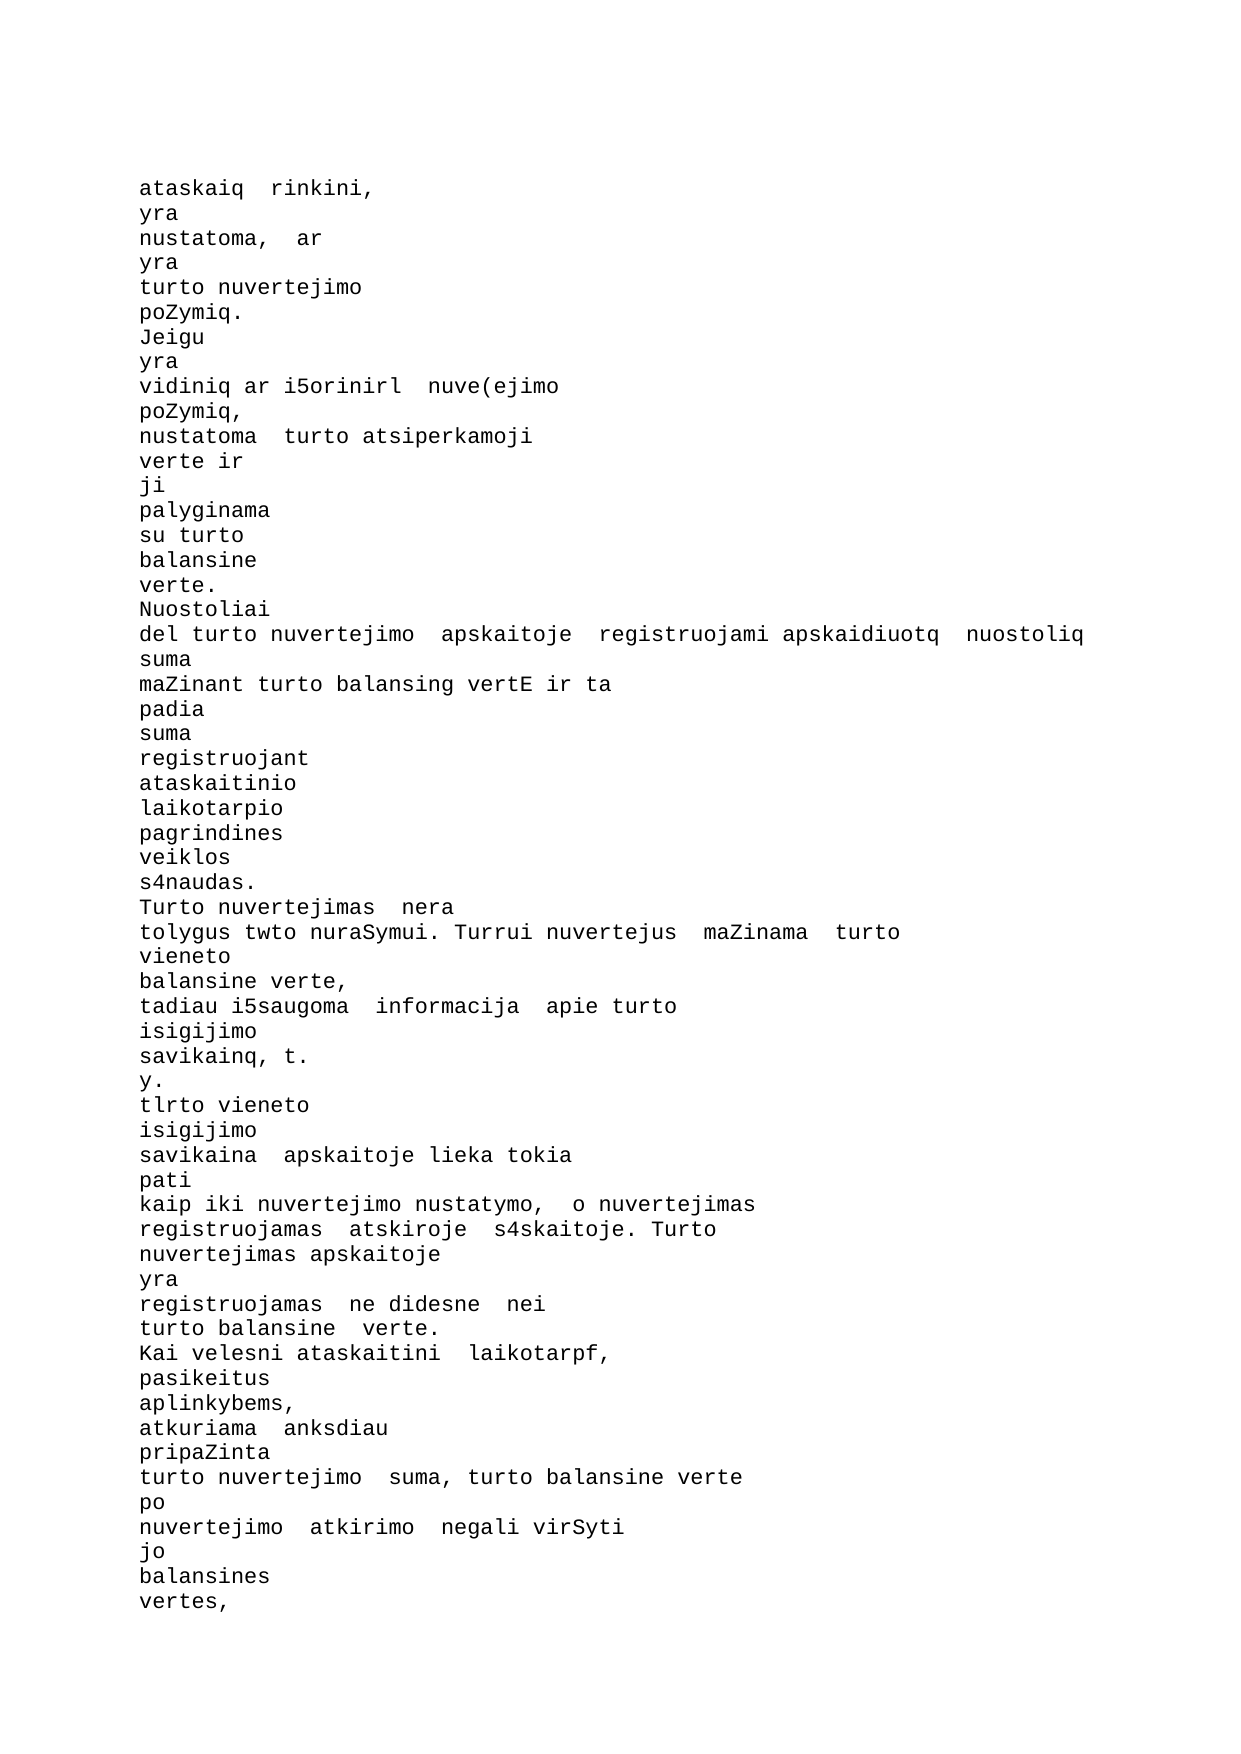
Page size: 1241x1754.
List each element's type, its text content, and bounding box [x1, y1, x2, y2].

text atkuriama anksdiau [139, 1417, 1101, 1442]
text po [139, 1491, 1101, 1516]
text savikainq, t. [139, 1045, 1101, 1070]
text Jeigu [139, 326, 1101, 351]
text pasikeitus [139, 1367, 1101, 1392]
text registruojant [139, 747, 1101, 772]
text yra [139, 252, 1101, 276]
text pati [139, 1169, 1101, 1194]
text ataskaitinio [139, 772, 1101, 797]
text vieneto [139, 946, 1101, 971]
text tolygus twto nuraSymui. Turrui nuvertejus maZinama turto [139, 921, 1101, 946]
text laikotarpio [139, 797, 1101, 822]
text vidiniq ar i5orinirl nuve(ejimo [139, 376, 1101, 400]
text padia [139, 698, 1101, 723]
text kaip iki nuvertejimo nustatymo, o nuvertejimas [139, 1194, 1101, 1218]
text palyginama [139, 499, 1101, 524]
text isigijimo [139, 1020, 1101, 1045]
text tlrto vieneto [139, 1094, 1101, 1119]
text savikaina apskaitoje lieka tokia [139, 1144, 1101, 1169]
text verte. [139, 574, 1101, 599]
text maZinant turto balansing vertE ir ta [139, 673, 1101, 698]
text balansines [139, 1566, 1101, 1590]
text ji [139, 475, 1101, 499]
text ataskaiq rinkini, [139, 177, 1101, 202]
text turto balansine verte. [139, 1318, 1101, 1342]
text nustatoma, ar [139, 227, 1101, 252]
text del turto nuvertejimo apskaitoje registruojami apskaidiuotq nuostoliq suma [139, 623, 1101, 673]
text Kai velesni ataskaitini laikotarpf, [139, 1342, 1101, 1367]
text yra [139, 202, 1101, 227]
text pripaZinta [139, 1442, 1101, 1466]
text nustatoma turto atsiperkamoji [139, 425, 1101, 450]
text s4naudas. [139, 871, 1101, 896]
text registruojamas ne didesne nei [139, 1293, 1101, 1318]
text Turto nuvertejimas nera [139, 896, 1101, 921]
text pagrindines [139, 822, 1101, 847]
text nuvertejimo atkirimo negali virSyti [139, 1516, 1101, 1541]
text su turto [139, 524, 1101, 549]
text y. [139, 1070, 1101, 1094]
text poZymiq. [139, 301, 1101, 326]
text turto nuvertejimo suma, turto balansine verte [139, 1466, 1101, 1491]
text tadiau i5saugoma informacija apie turto [139, 995, 1101, 1020]
text nuvertejimas apskaitoje [139, 1243, 1101, 1268]
text balansine [139, 549, 1101, 574]
text isigijimo [139, 1119, 1101, 1144]
text turto nuvertejimo [139, 276, 1101, 301]
text vertes, [139, 1590, 1101, 1615]
text suma [139, 723, 1101, 747]
text Nuostoliai [139, 599, 1101, 623]
text jo [139, 1541, 1101, 1566]
text yra [139, 351, 1101, 376]
text veiklos [139, 847, 1101, 871]
text poZymiq, [139, 400, 1101, 425]
text balansine verte, [139, 971, 1101, 995]
text verte ir [139, 450, 1101, 475]
text registruojamas atskiroje s4skaitoje. Turto [139, 1218, 1101, 1243]
text aplinkybems, [139, 1392, 1101, 1417]
text yra [139, 1268, 1101, 1293]
